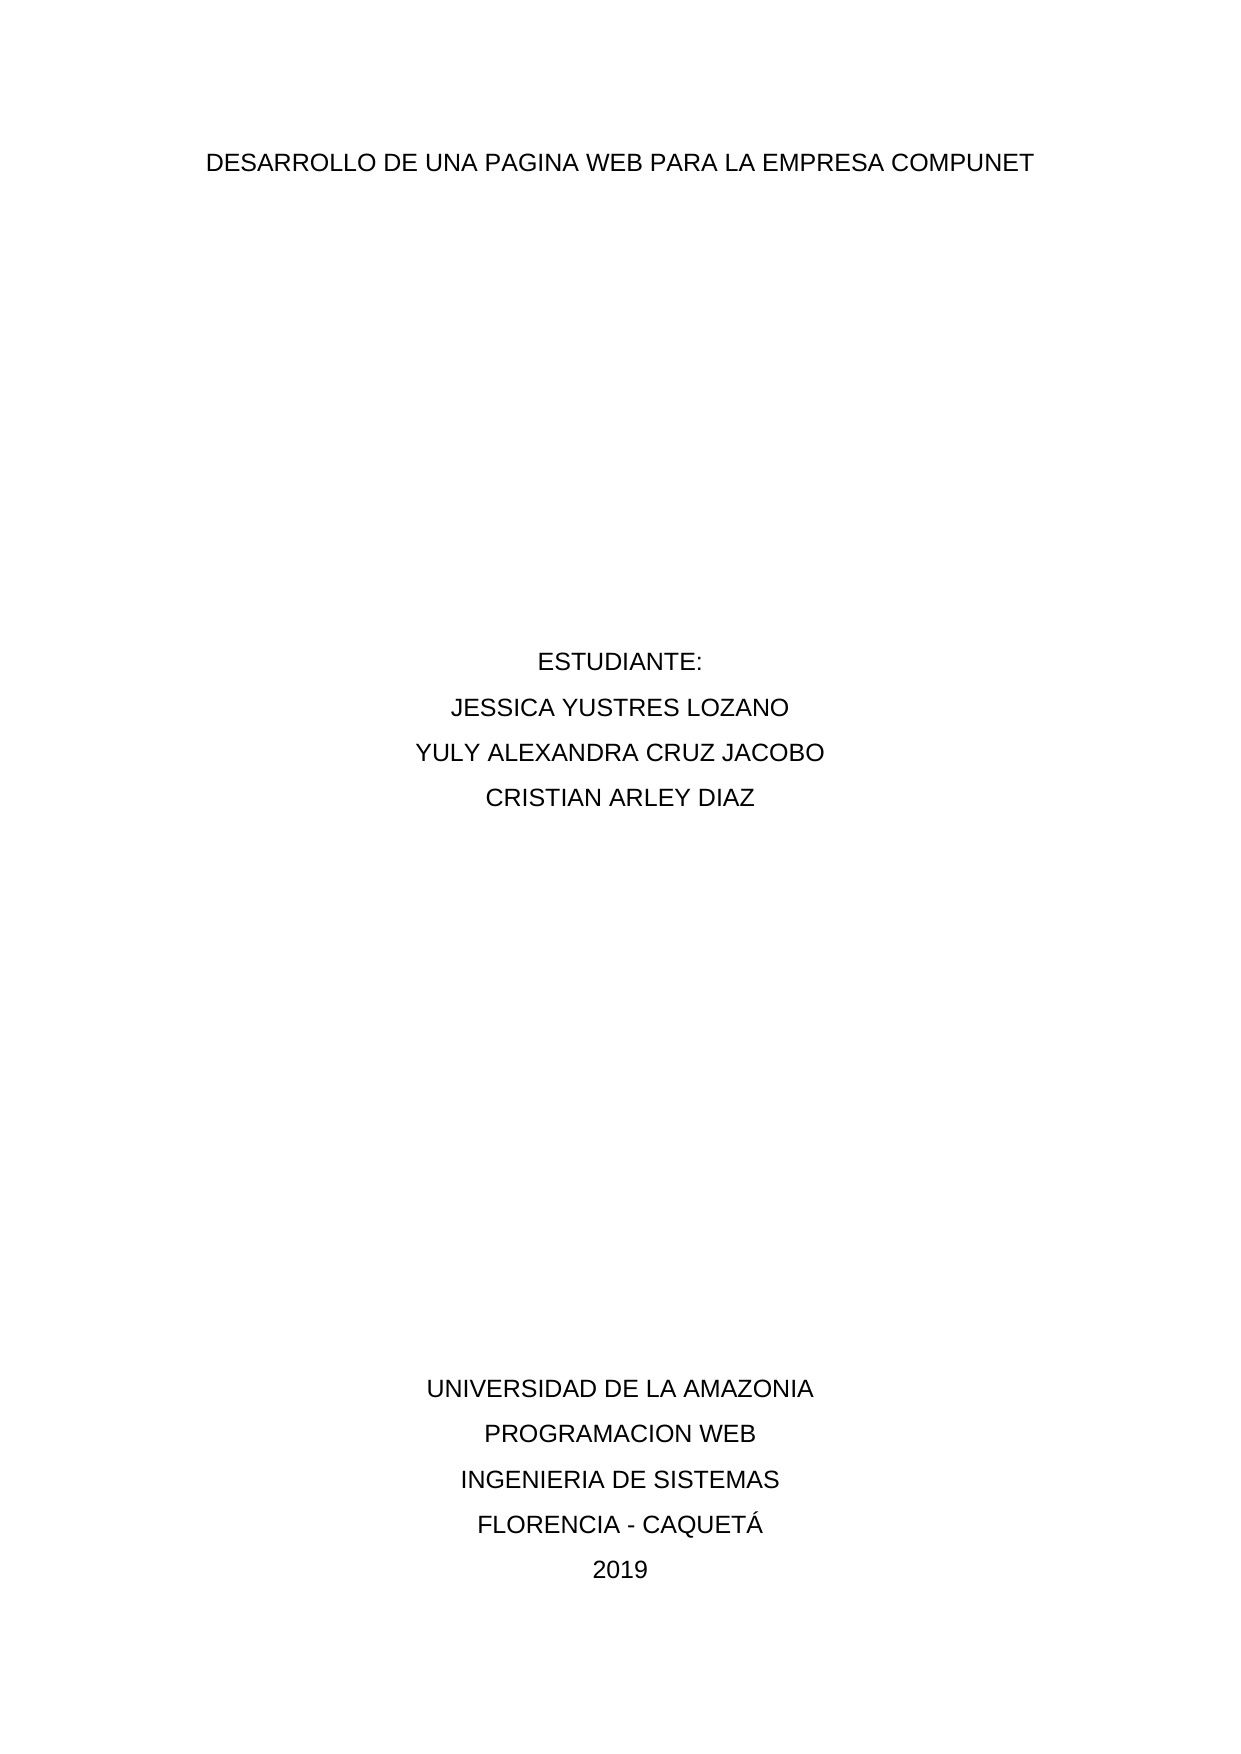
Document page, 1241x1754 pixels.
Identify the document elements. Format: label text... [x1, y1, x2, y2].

text CRISTIAN ARLEY DIAZ [177, 783, 1063, 812]
text JESSICA YUSTRES LOZANO [177, 693, 1063, 721]
text FLORENCIA - CAQUETÁ [177, 1510, 1063, 1539]
text DESARROLLO DE UNA PAGINA WEB PARA LA EMPRESA COMPUNET [177, 148, 1063, 176]
text 2019 [177, 1556, 1063, 1584]
text UNIVERSIDAD DE LA AMAZONIA [177, 1374, 1063, 1403]
text PROGRAMACION WEB [177, 1419, 1063, 1448]
text INGENIERIA DE SISTEMAS [177, 1465, 1063, 1493]
text YULY ALEXANDRA CRUZ JACOBO [177, 738, 1063, 767]
text ESTUDIANTE: [177, 647, 1063, 676]
